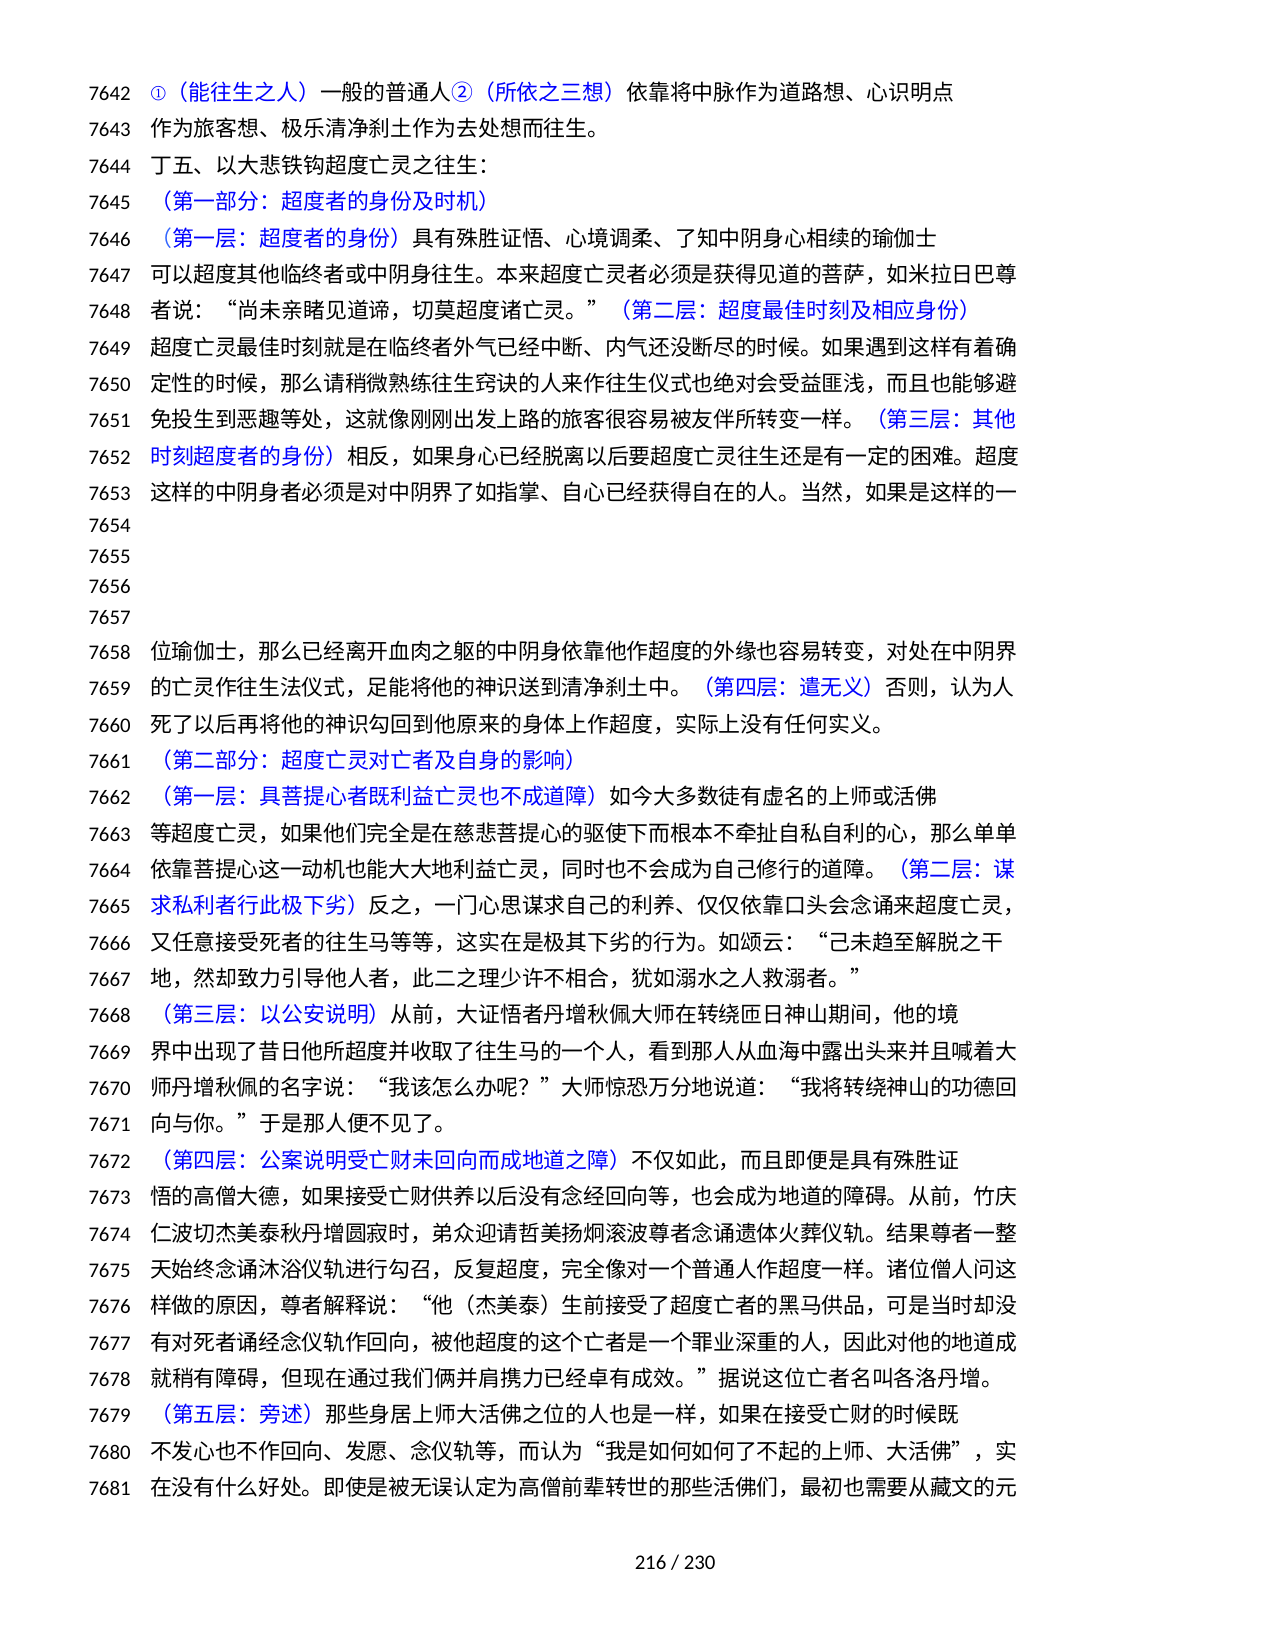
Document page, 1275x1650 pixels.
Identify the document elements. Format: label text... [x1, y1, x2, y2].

text （第一层：具菩提心者既利益亡灵也不成道障）如今大多数徒有虚名的上师或活佛 [150, 779, 1200, 811]
text （第五层：旁述）那些身居上师大活佛之位的人也是一样，如果在接受亡财的时候既 [150, 1397, 1200, 1429]
text 超度亡灵最佳时刻就是在临终者外气已经中断、内气还没断尽的时候。如果遇到这样有着确 [150, 329, 1200, 361]
text 死了以后再将他的神识勾回到他原来的身体上作超度，实际上没有任何实义。 [150, 707, 1200, 738]
text 等超度亡灵，如果他们完全是在慈悲菩提心的驱使下而根本不牵扯自私自利的心，那么单单 [150, 816, 1200, 847]
text 依靠菩提心这一动机也能大大地利益亡灵，同时也不会成为自己修行的道障。（第二层：谋 [150, 852, 1200, 884]
text ①（能往生之人）一般的普通人②（所依之三想）依靠将中脉作为道路想、心识明点 [150, 75, 1200, 107]
text 就稍有障碍，但现在通过我们俩并肩携力已经卓有成效。”据说这位亡者名叫各洛丹增。 [150, 1361, 1200, 1393]
text （第一层：超度者的身份）具有殊胜证悟、心境调柔、了知中阴身心相续的瑜伽士 [150, 221, 1200, 252]
text 不发心也不作回向、发愿、念仪轨等，而认为“我是如何如何了不起的上师、大活佛”，实 [150, 1434, 1200, 1465]
text 界中出现了昔日他所超度并收取了往生马的一个人，看到那人从血海中露出头来并且喊着大 [150, 1034, 1200, 1065]
text 悟的高僧大德，如果接受亡财供养以后没有念经回向等，也会成为地道的障碍。从前，竹庆 [150, 1179, 1200, 1211]
text 仁波切杰美泰秋丹增圆寂时，弟众迎请哲美扬炯滚波尊者念诵遗体火葬仪轨。结果尊者一整 [150, 1216, 1200, 1247]
text 在没有什么好处。即使是被无误认定为高僧前辈转世的那些活佛们，最初也需要从藏文的元 [150, 1470, 1200, 1502]
text 作为旅客想、极乐清净刹土作为去处想而往生。 [150, 111, 1200, 143]
text 位瑜伽士，那么已经离开血肉之躯的中阴身依靠他作超度的外缘也容易转变，对处在中阴界 [150, 634, 1200, 666]
text 师丹增秋佩的名字说：“我该怎么办呢？”大师惊恐万分地说道：“我将转绕神山的功德回 [150, 1070, 1200, 1102]
text 免投生到恶趣等处，这就像刚刚出发上路的旅客很容易被友伴所转变一样。（第三层：其他 [150, 402, 1200, 434]
text （第一部分：超度者的身份及时机） [150, 184, 1200, 216]
text 这样的中阴身者必须是对中阴界了如指掌、自心已经获得自在的人。当然，如果是这样的一 [150, 475, 1200, 507]
text 定性的时候，那么请稍微熟练往生窍诀的人来作往生仪式也绝对会受益匪浅，而且也能够避 [150, 366, 1200, 398]
text 向与你。”于是那人便不见了。 [150, 1106, 1200, 1138]
text 求私利者行此极下劣）反之，一门心思谋求自己的利养、仅仅依靠口头会念诵来超度亡灵， [150, 888, 1200, 920]
text 时刻超度者的身份）相反，如果身心已经脱离以后要超度亡灵往生还是有一定的困难。超度 [150, 439, 1200, 470]
text （第二部分：超度亡灵对亡者及自身的影响） [150, 743, 1200, 774]
text 天始终念诵沐浴仪轨进行勾召，反复超度，完全像对一个普通人作超度一样。诸位僧人问这 [150, 1252, 1200, 1283]
text 者说：“尚未亲睹见道谛，切莫超度诸亡灵。”（第二层：超度最佳时刻及相应身份） [150, 293, 1200, 325]
text 样做的原因，尊者解释说：“他（杰美泰）生前接受了超度亡者的黑马供品，可是当时却没 [150, 1288, 1200, 1320]
text （第四层：公案说明受亡财未回向而成地道之障）不仅如此，而且即便是具有殊胜证 [150, 1143, 1200, 1174]
text 有对死者诵经念仪轨作回向，被他超度的这个亡者是一个罪业深重的人，因此对他的地道成 [150, 1324, 1200, 1356]
text （第三层：以公安说明）从前，大证悟者丹增秋佩大师在转绕匝日神山期间，他的境 [150, 997, 1200, 1029]
text 丁五、以大悲铁钩超度亡灵之往生： [150, 148, 1200, 179]
text 地，然却致力引导他人者，此二之理少许不相合，犹如溺水之人救溺者。” [150, 961, 1200, 993]
text 可以超度其他临终者或中阴身往生。本来超度亡灵者必须是获得见道的菩萨，如米拉日巴尊 [150, 257, 1200, 288]
text 的亡灵作往生法仪式，足能将他的神识送到清净刹土中。（第四层：遣无义）否则，认为人 [150, 670, 1200, 702]
text 又任意接受死者的往生马等等，这实在是极其下劣的行为。如颂云：“己未趋至解脱之干 [150, 925, 1200, 956]
